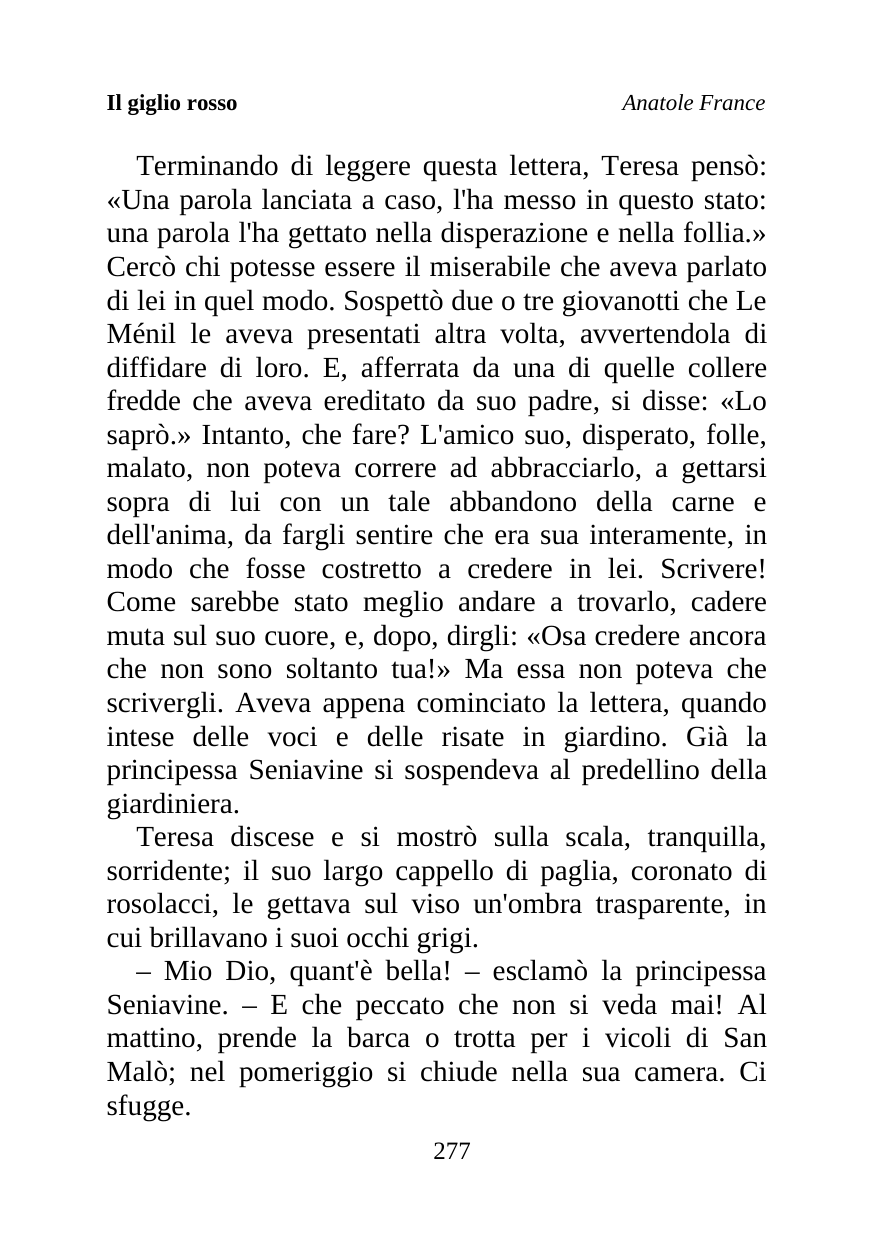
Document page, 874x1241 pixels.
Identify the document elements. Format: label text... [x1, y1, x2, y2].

text Terminando di leggere questa lettera, Teresa pensò: «Una parola lanciata a caso, l'ha messo in questo stato: una parola l'ha gettato nella disperazione e nella follia.» Cercò chi potesse essere il miserabile che aveva parlato di lei in quel modo. Sospettò due o tre giovanotti che Le Ménil le aveva presentati altra volta, avvertendola di diffidare di loro. E, afferrata da una di quelle collere fredde che aveva ereditato da suo padre, si disse: «Lo saprò.» Intanto, che fare? L'amico suo, disperato, folle, malato, non poteva correre ad abbracciarlo, a gettarsi sopra di lui con un tale abbandono della carne e dell'anima, da fargli sentire che era sua interamente, in modo che fosse costretto a credere in lei. Scrivere! Come sarebbe stato meglio andare a trovarlo, cadere muta sul suo cuore, e, dopo, dirgli: «Osa credere ancora che non sono soltanto tua!» Ma essa non poteva che scrivergli. Aveva appena cominciato la lettera, quando intese delle voci e delle risate in giardino. Già la principessa Seniavine si sospendeva al predellino della giardiniera. [106, 148, 768, 819]
text – Mio Dio, quant'è bella! – esclamò la principessa Seniavine. – E che peccato che non si veda mai! Al mattino, prende la barca o trotta per i vicoli di San Malò; nel pomeriggio si chiude nella sua camera. Ci sfugge. [106, 953, 768, 1121]
text Teresa discese e si mostrò sulla scala, tranquilla, sorridente; il suo largo cappello di paglia, coronato di rosolacci, le gettava sul viso un'ombra trasparente, in cui brillavano i suoi occhi grigi. [106, 819, 768, 953]
